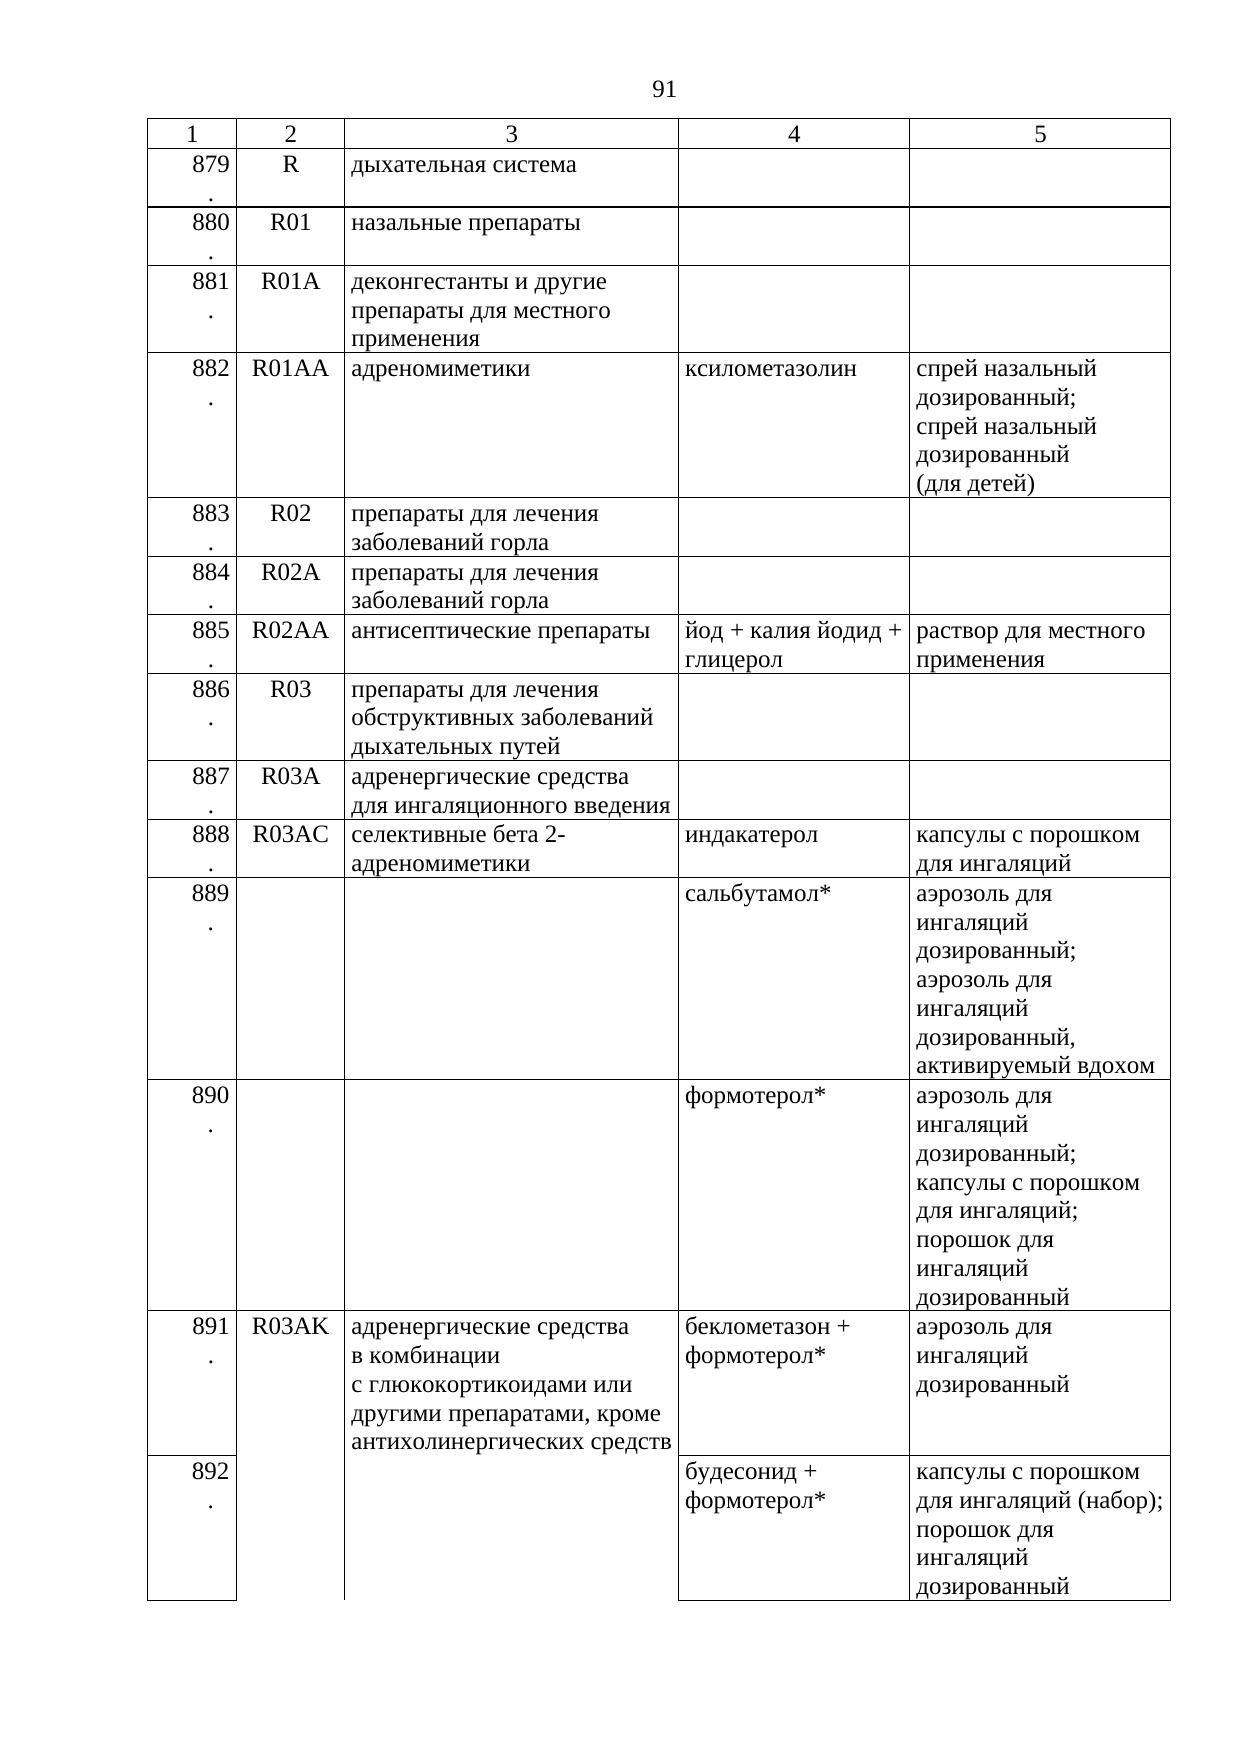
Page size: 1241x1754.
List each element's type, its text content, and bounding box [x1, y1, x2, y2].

table_cell [910, 557, 1170, 614]
table_cell [148, 1311, 236, 1455]
table_cell препараты для лечения заболеваний горла [345, 498, 678, 556]
table_cell R02AA [237, 615, 344, 673]
table_cell [148, 1456, 236, 1600]
table_cell [148, 498, 236, 556]
table_cell [910, 208, 1170, 265]
table_cell [148, 557, 236, 614]
table_cell [910, 149, 1170, 206]
table_cell R02A [237, 557, 344, 614]
table_cell [148, 820, 236, 877]
table_cell [148, 149, 236, 206]
table_header 5 [910, 119, 1170, 148]
table_cell сальбутамол* [679, 878, 909, 1079]
table_cell адренергические средства для ингаляционного введения [345, 761, 678, 818]
table_cell индакатерол [679, 820, 909, 877]
table_cell препараты для лечения заболеваний горла [345, 557, 678, 614]
table_cell [148, 353, 236, 497]
table_cell [148, 878, 236, 1079]
table_cell [345, 1455, 678, 1600]
table_cell адреномиметики [345, 353, 678, 497]
table_cell [910, 266, 1170, 352]
table_cell назальные препараты [345, 208, 678, 265]
table_cell [148, 266, 236, 352]
table_cell R02 [237, 498, 344, 556]
table_cell [910, 498, 1170, 556]
table_cell R03AK [237, 1311, 344, 1455]
table_cell формотерол* [679, 1080, 909, 1310]
table_cell [148, 615, 236, 673]
table_cell дыхательная система [345, 149, 678, 206]
table_cell [679, 761, 909, 818]
table_cell капсулы с порошком для ингаляций [910, 820, 1170, 877]
table_cell [679, 498, 909, 556]
table_cell аэрозоль для ингаляций дозированный [910, 1311, 1170, 1455]
table_cell R03A [237, 761, 344, 818]
table_cell антисептические препараты [345, 615, 678, 673]
table_cell R [237, 149, 344, 206]
table_cell [345, 878, 678, 1079]
table_cell аэрозоль для ингаляций дозированный; капсулы с порошком для ингаляций; порошок для ингаляций дозированный [910, 1080, 1170, 1310]
table_cell R03AC [237, 820, 344, 877]
table_cell [148, 761, 236, 818]
table_cell [679, 266, 909, 352]
table_cell R01AA [237, 353, 344, 497]
table_cell [679, 208, 909, 265]
table_cell [237, 878, 344, 1079]
table_cell [345, 1080, 678, 1310]
table_cell ксилометазолин [679, 353, 909, 497]
table_cell аэрозоль для ингаляций дозированный; аэрозоль для ингаляций дозированный, активируемый вдохом [910, 878, 1170, 1079]
table_cell селективные бета 2-адреномиметики [345, 820, 678, 877]
table_cell деконгестанты и другие препараты для местного применения [345, 266, 678, 352]
table_header 4 [679, 119, 909, 148]
table_cell адренергические средства в комбинации с глюкокортикоидами или другими препаратами, кроме антихолинергических средств [345, 1311, 678, 1455]
table_cell R01 [237, 208, 344, 265]
table_cell [148, 674, 236, 760]
table_header 2 [237, 119, 344, 148]
table_cell беклометазон + формотерол* [679, 1311, 909, 1455]
table_cell [910, 674, 1170, 760]
table_header 3 [345, 119, 678, 148]
table_cell R03 [237, 674, 344, 760]
table_cell раствор для местного применения [910, 615, 1170, 673]
table_cell [679, 149, 909, 206]
table_cell препараты для лечения обструктивных заболеваний дыхательных путей [345, 674, 678, 760]
table_cell [237, 1080, 344, 1310]
table_cell [148, 208, 236, 265]
table_cell спрей назальный дозированный; спрей назальный дозированный (для детей) [910, 353, 1170, 497]
table_header 1 [148, 119, 236, 148]
table_cell будесонид + формотерол* [679, 1456, 909, 1600]
table_cell [679, 557, 909, 614]
table_cell [910, 761, 1170, 818]
table_cell [148, 1080, 236, 1310]
table_cell капсулы с порошком для ингаляций (набор); порошок для ингаляций дозированный [910, 1456, 1170, 1600]
table_cell [679, 674, 909, 760]
table_cell йод + калия йодид + глицерол [679, 615, 909, 673]
table_cell R01A [237, 266, 344, 352]
table_cell [237, 1455, 344, 1600]
